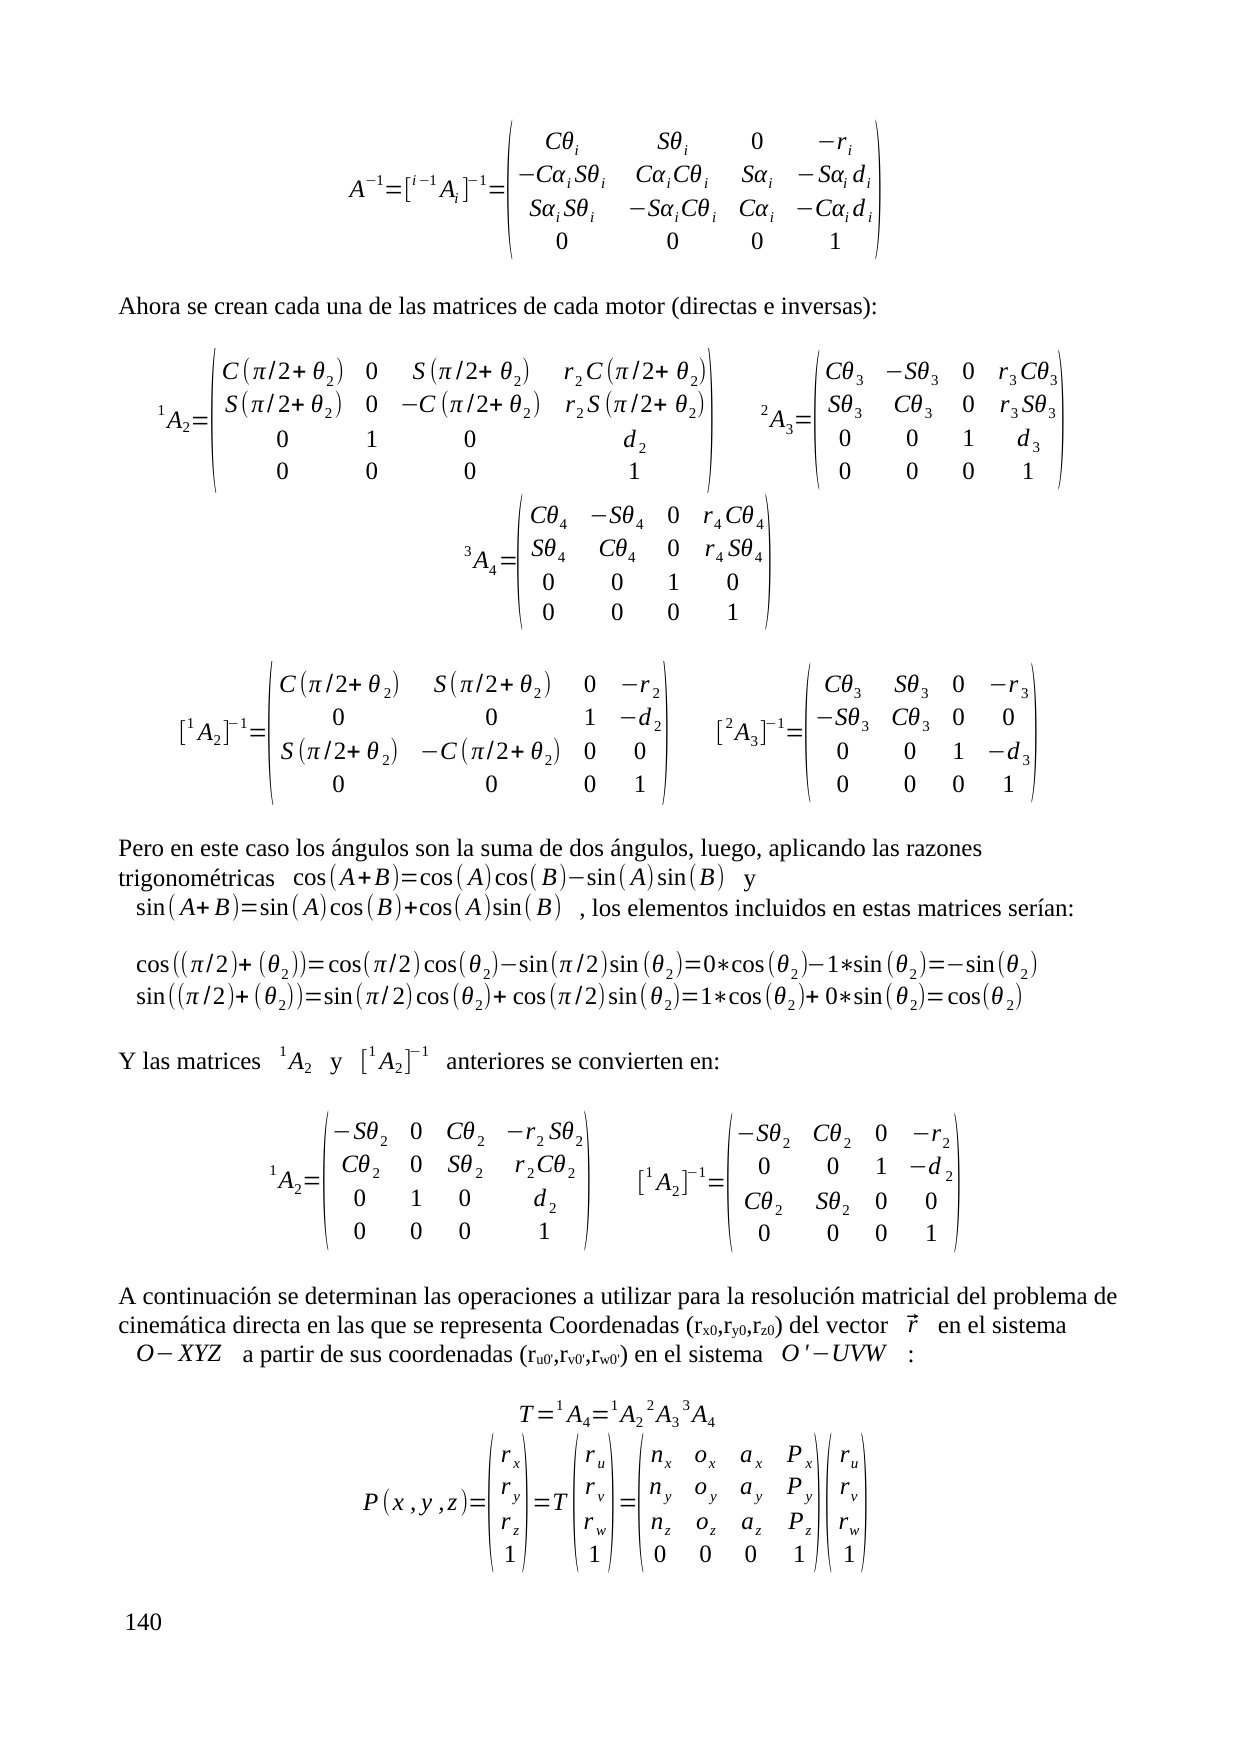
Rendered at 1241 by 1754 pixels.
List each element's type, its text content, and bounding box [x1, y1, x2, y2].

text Ahora se crean cada una de las matrices de cada motor (directas e inversas): [118, 291, 1122, 319]
text Y las matricesyanteriores se convierten en: [118, 1043, 1122, 1078]
text A continuación se determinan las operaciones a utilizar para la resolución matricial del problema de cinemática directa en las que se representa Coordenadas (rx0,ry0,rz0) del vectoren el sistemaa partir de sus coordenadas (ru0',rv0',rw0') en el sistema: [118, 1281, 1122, 1367]
text Pero en este caso los ángulos son la suma de dos ángulos, luego, aplicando las razones trigonométricasy, los elementos incluidos en estas matrices serían: [118, 833, 1122, 922]
